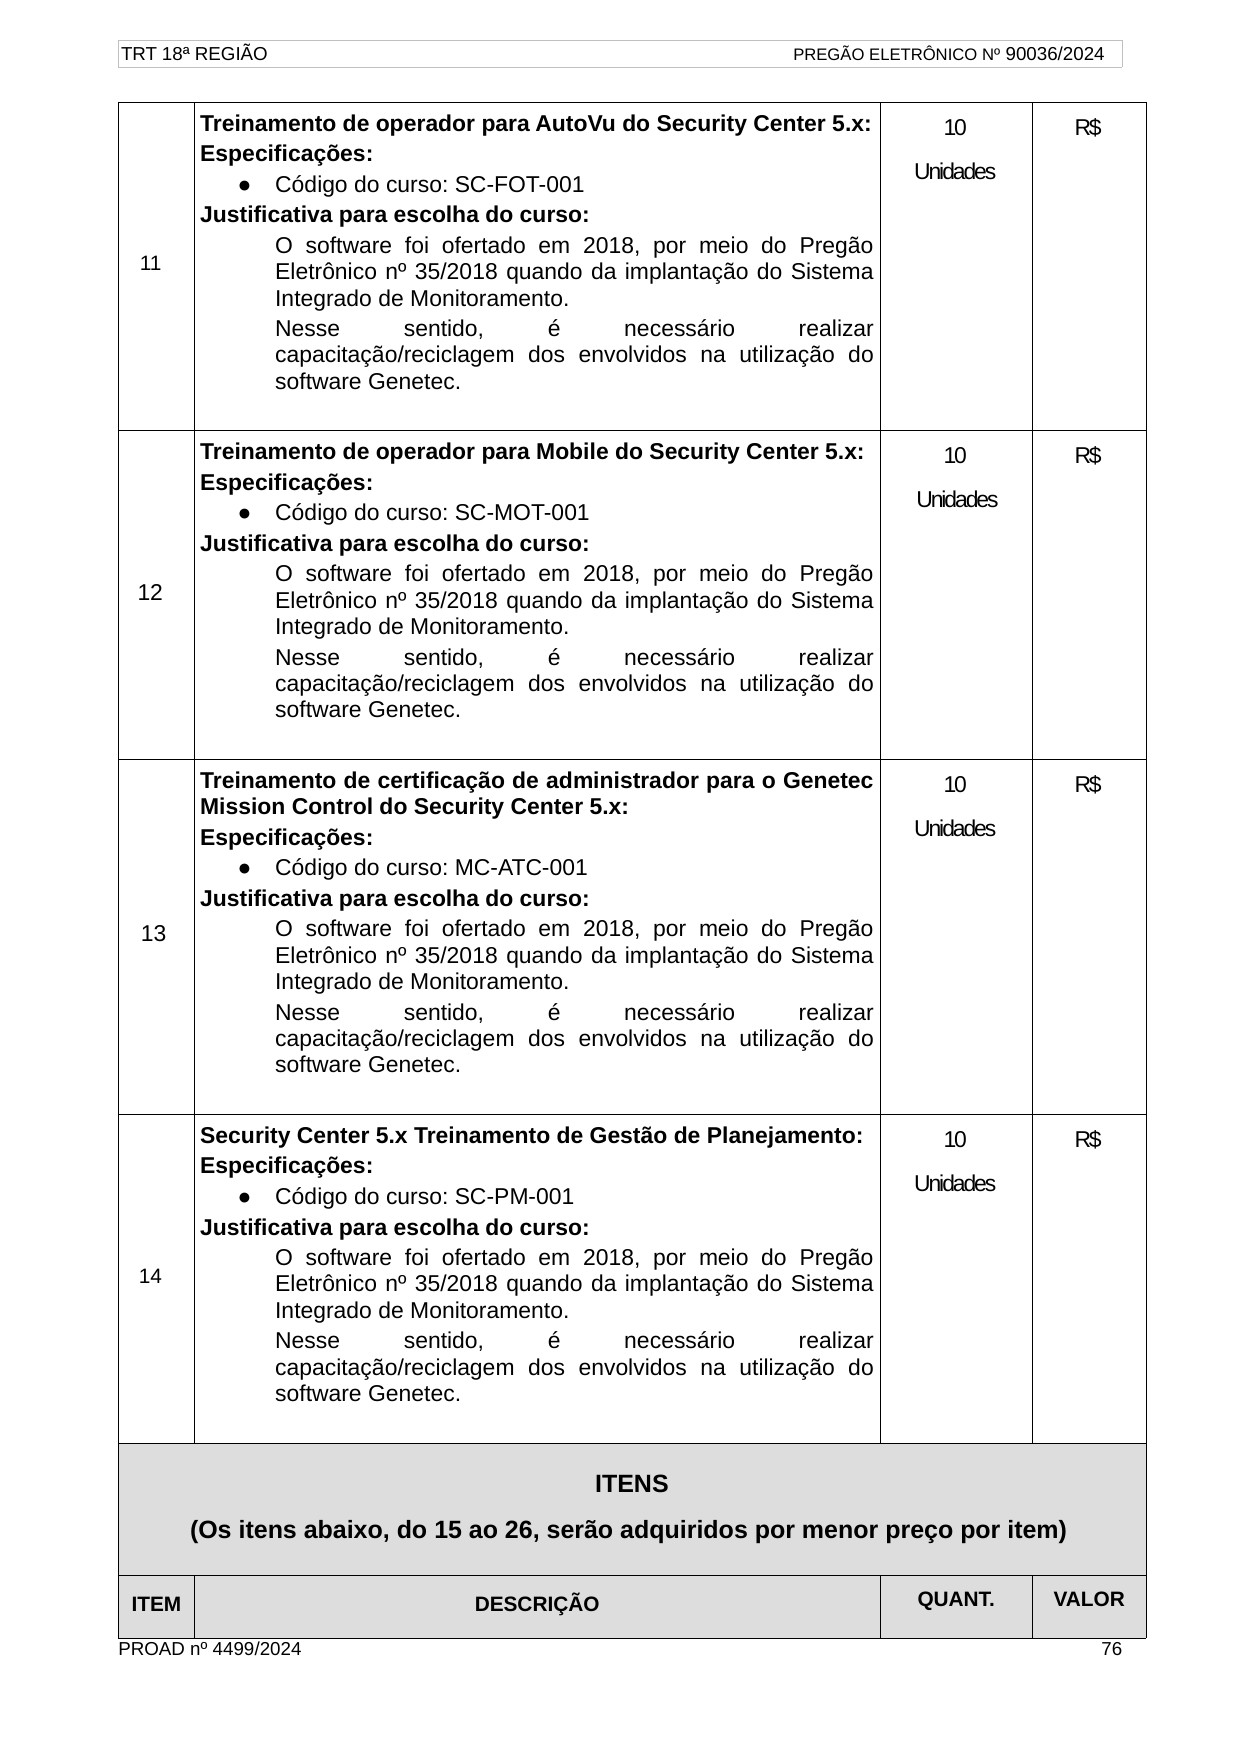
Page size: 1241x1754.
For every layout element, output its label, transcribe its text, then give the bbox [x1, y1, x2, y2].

table_cell 10 Unidades [881, 760, 1032, 1114]
table_cell Treinamento de certificação de administrador para o Genetec Mission Control do Security Center 5.x: Especificações: Código do curso: MC-ATC-001 Justificativa para escolha do curso: O software foi ofertado em 2018, por meio do Pregão Eletrônico nº 35/2018 quando da implantação do Sistema Integrado de Monitoramento. Nesse sentido, é necessário realizar capacitação/reciclagem dos envolvidos na utilização do software Genetec. [195, 760, 880, 1114]
table_cell Security Center 5.x Treinamento de Gestão de Planejamento: Especificações: Código do curso: SC-PM-001 Justificativa para escolha do curso: O software foi ofertado em 2018, por meio do Pregão Eletrônico nº 35/2018 quando da implantação do Sistema Integrado de Monitoramento. Nesse sentido, é necessário realizar capacitação/reciclagem dos envolvidos na utilização do software Genetec. [195, 1115, 880, 1443]
table_cell Treinamento de operador para Mobile do Security Center 5.x: Especificações: Código do curso: SC-MOT-001 Justificativa para escolha do curso: O software foi ofertado em 2018, por meio do Pregão Eletrônico nº 35/2018 quando da implantação do Sistema Integrado de Monitoramento. Nesse sentido, é necessário realizar capacitação/reciclagem dos envolvidos na utilização do software Genetec. [195, 431, 880, 759]
table_cell 10 Unidades [881, 1115, 1032, 1443]
table_cell R$ [1033, 1115, 1146, 1443]
table_cell 13 [119, 760, 194, 1114]
table_cell DESCRIÇÃO [195, 1576, 880, 1638]
table_cell R$ [1033, 760, 1146, 1114]
table_cell 14 [119, 1115, 194, 1443]
table_cell Treinamento de operador para AutoVu do Security Center 5.x: Especificações: Código do curso: SC-FOT-001 Justificativa para escolha do curso: O software foi ofertado em 2018, por meio do Pregão Eletrônico nº 35/2018 quando da implantação do Sistema Integrado de Monitoramento. Nesse sentido, é necessário realizar capacitação/reciclagem dos envolvidos na utilização do software Genetec. [195, 103, 880, 430]
table_cell ITENS (Os itens abaixo, do 15 ao 26, serão adquiridos por menor preço por item) [119, 1444, 1146, 1575]
table_cell 11 ‍ [119, 103, 194, 430]
table_cell QUANT. [881, 1576, 1032, 1638]
table_cell 12 ‍ [119, 431, 194, 759]
table_cell 10 Unidades [881, 103, 1032, 430]
table_cell R$ [1033, 431, 1146, 759]
table_cell ITEM‍ [119, 1576, 194, 1638]
table_cell VALOR [1033, 1576, 1146, 1638]
table_cell R$ [1033, 103, 1146, 430]
table_cell 10 Unidades [881, 431, 1032, 759]
